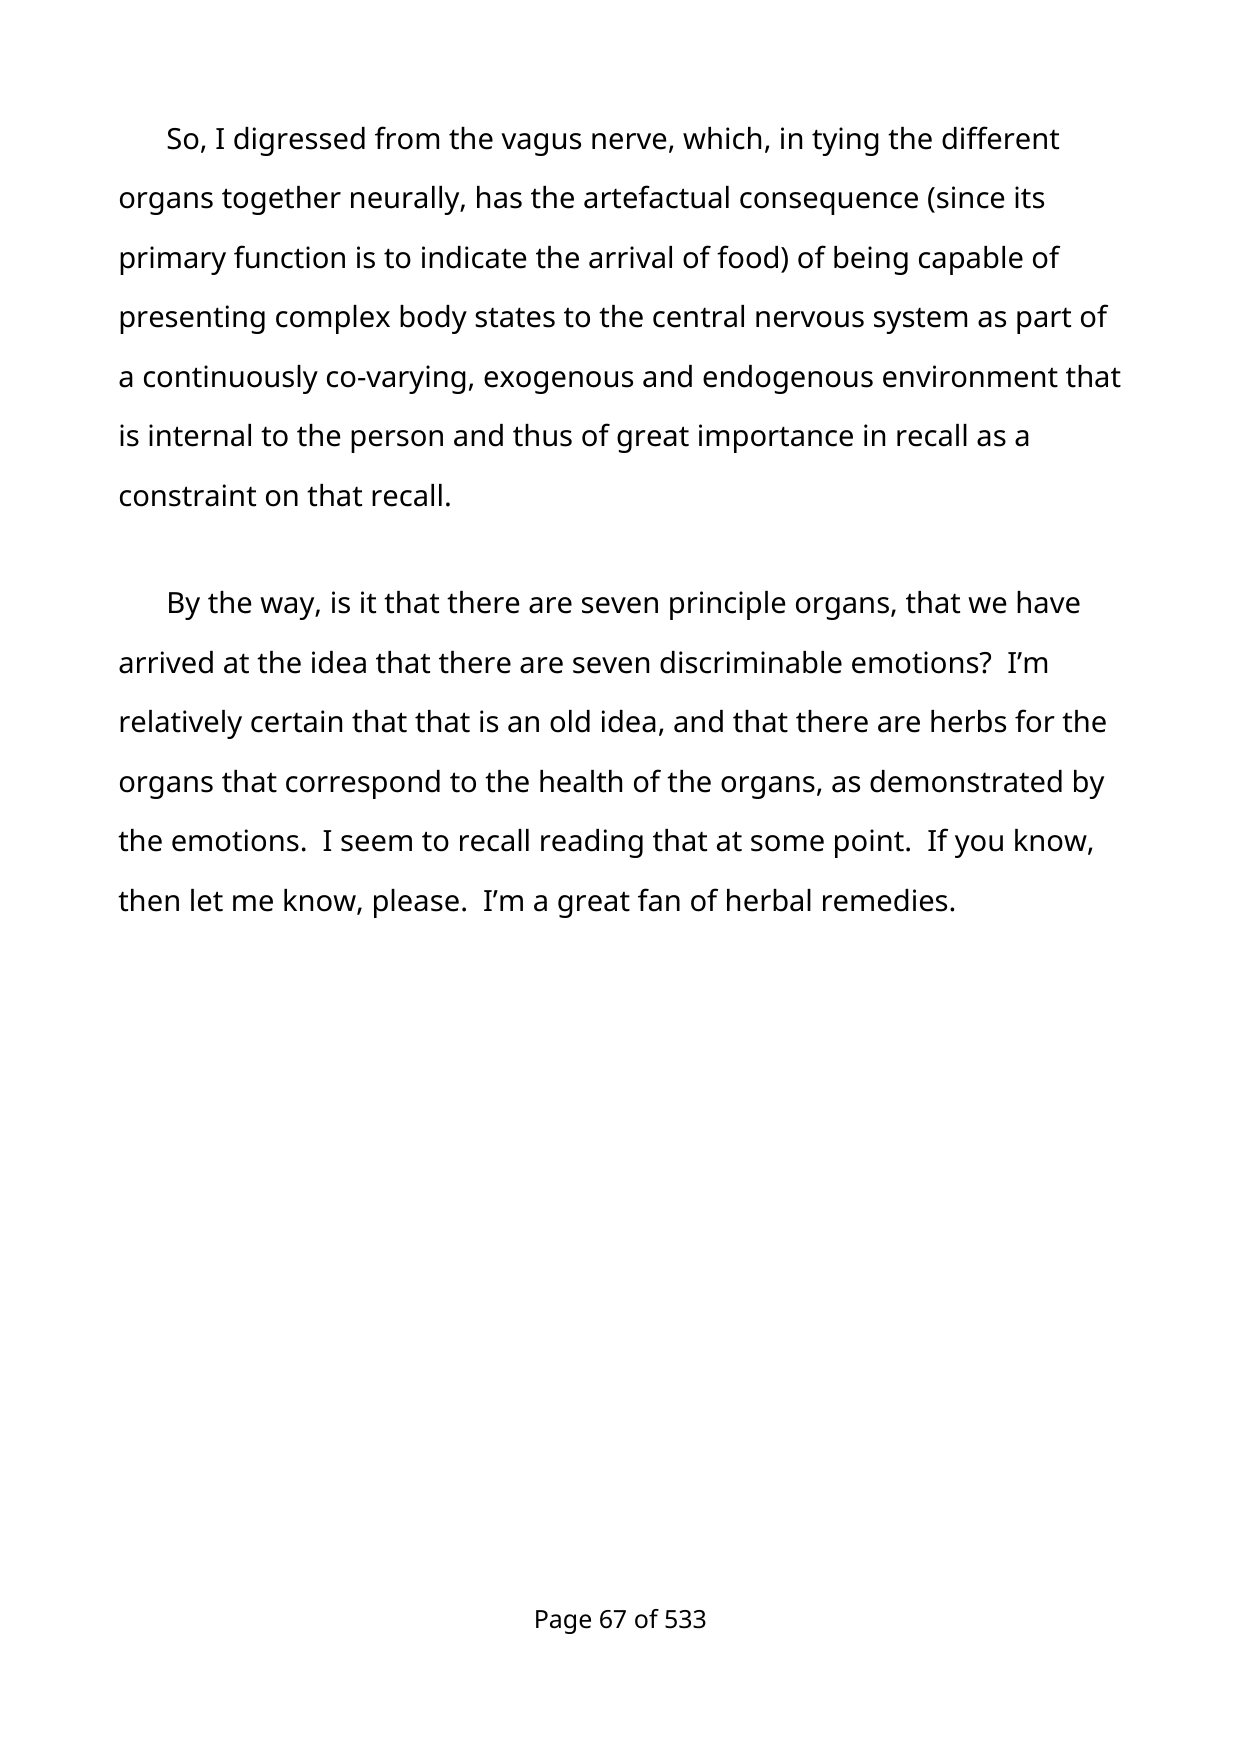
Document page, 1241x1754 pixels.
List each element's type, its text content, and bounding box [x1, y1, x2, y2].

text By the way, is it that there are seven principle organs, that we have arrived at the idea that there are seven discriminable emotions? I’m relatively certain that that is an old idea, and that there are herbs for the organs that correspond to the health of the organs, as demonstrated by the emotions. I seem to recall reading that at some point. If you know, then let me know, please. I’m a great fan of herbal remedies. [118, 582, 1122, 919]
text So, I digressed from the vagus nerve, which, in tying the different organs together neurally, has the artefactual consequence (since its primary function is to indicate the arrival of food) of being capable of presenting complex body states to the central nervous system as part of a continuously co-varying, exogenous and endogenous environment that is internal to the person and thus of great importance in recall as a constraint on that recall. [118, 118, 1122, 515]
